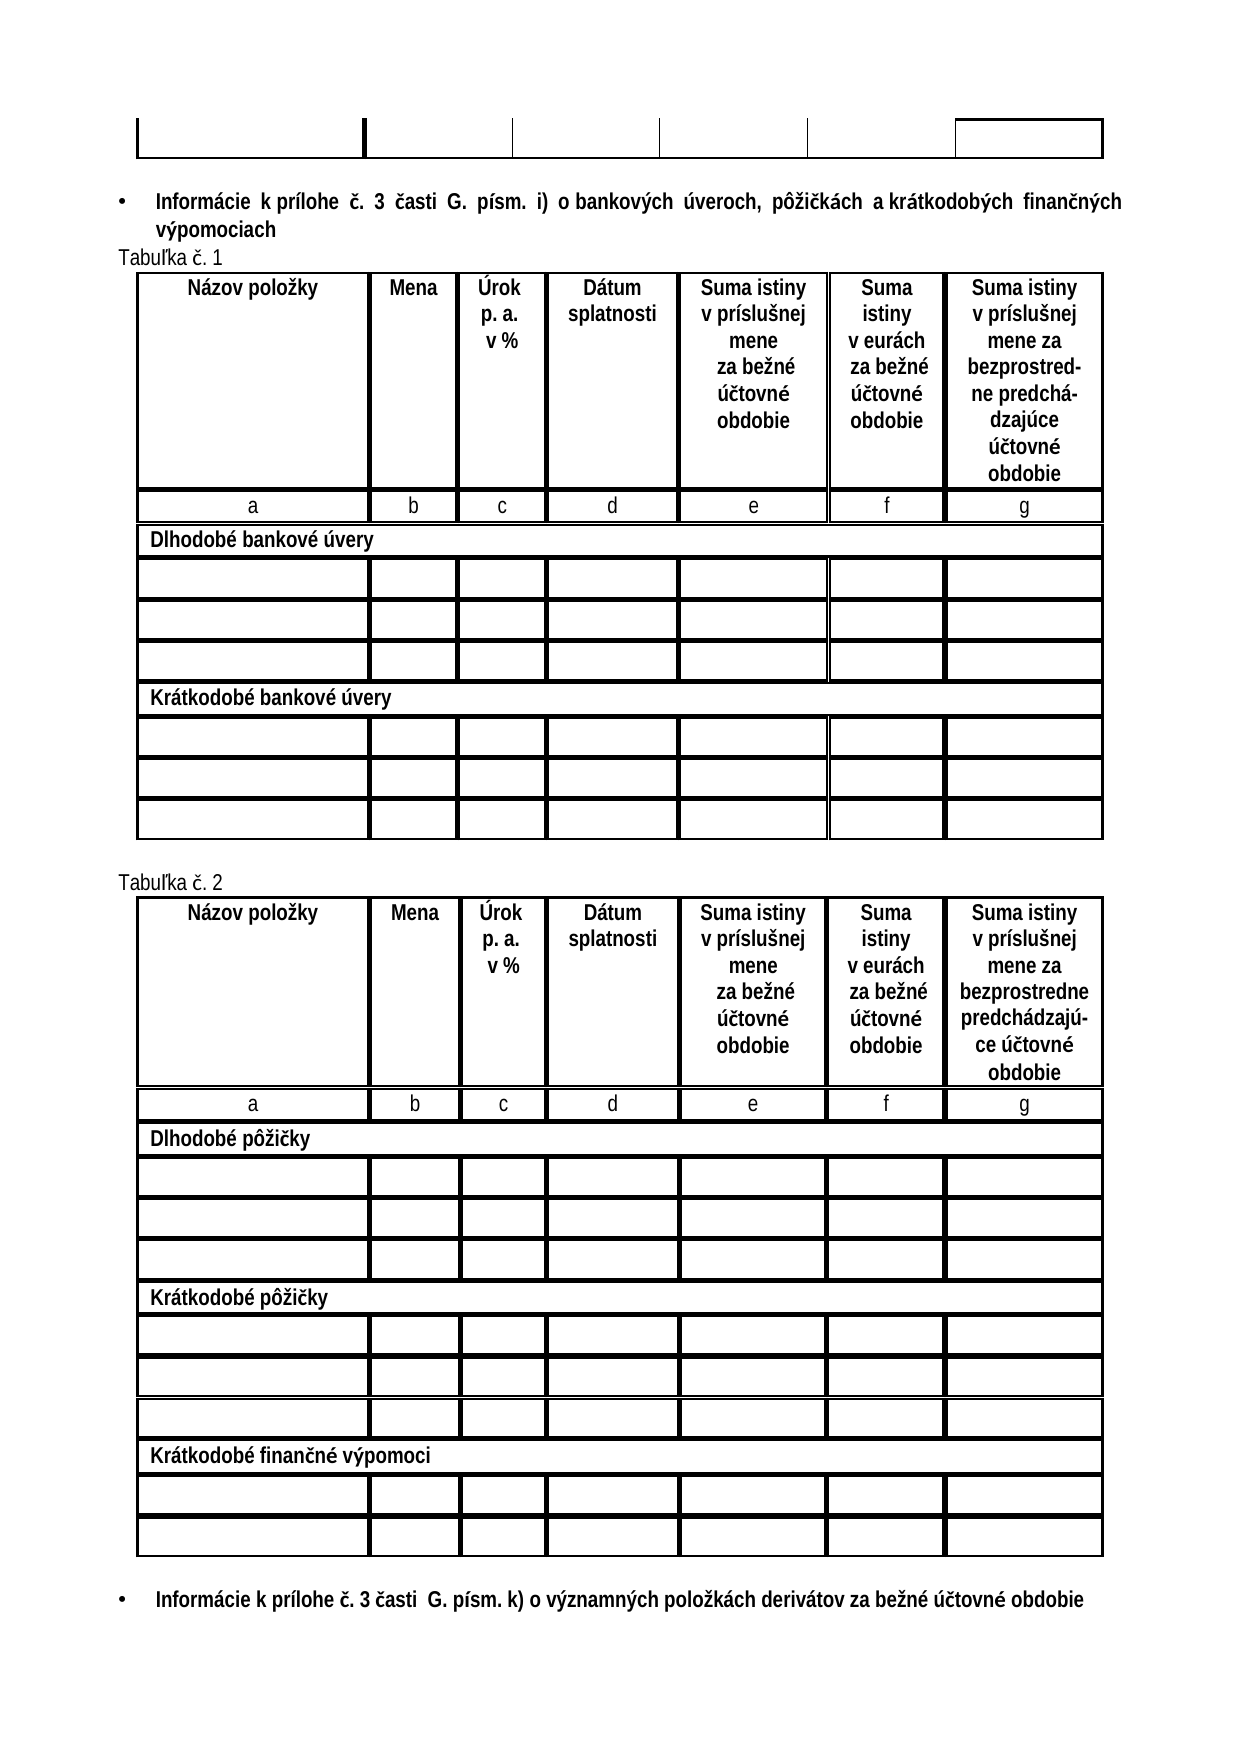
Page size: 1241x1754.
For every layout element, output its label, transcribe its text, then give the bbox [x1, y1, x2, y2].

table_cell [367, 118, 512, 157]
table_cell [463, 1519, 544, 1555]
table_cell [948, 1519, 1101, 1555]
table_cell [139, 1359, 367, 1395]
table_cell b [372, 1090, 458, 1119]
table_cell Dlhodobé bankové úvery [139, 526, 1101, 555]
table_cell [460, 760, 544, 796]
table_cell [681, 560, 826, 597]
table_cell [463, 1477, 544, 1513]
table_cell [681, 801, 826, 838]
table_cell [948, 1400, 1101, 1436]
table_cell [831, 760, 942, 796]
table_cell [463, 1241, 544, 1278]
table_cell [549, 719, 676, 755]
table_cell [682, 1159, 824, 1195]
table_cell [808, 118, 955, 157]
table_cell [831, 643, 942, 679]
table_cell [463, 1200, 544, 1236]
table_header Dátum splatnosti [549, 899, 677, 1085]
table_cell [948, 1359, 1101, 1395]
table_cell [372, 1241, 458, 1278]
table_cell [948, 1200, 1101, 1236]
table_cell [139, 1200, 367, 1236]
table_cell f [831, 492, 942, 521]
table_cell [372, 643, 455, 679]
table_header Úrok p. a. v % [463, 899, 544, 1085]
table_header Suma istiny v príslušnej mene za bezprostredne predchádzajú-ce účtovné obdobie [948, 899, 1101, 1085]
table_cell [682, 1519, 824, 1555]
table_cell [682, 1317, 824, 1353]
table_cell [549, 560, 676, 597]
table_cell [831, 801, 942, 838]
table_cell [956, 121, 1101, 157]
table_cell [139, 1317, 367, 1353]
table_header Dátum splatnosti [549, 274, 676, 487]
table_cell Krátkodobé bankové úvery [139, 684, 1101, 714]
table_cell [682, 1477, 824, 1513]
table_cell [139, 1159, 367, 1195]
table_header Mena [372, 899, 458, 1085]
table_cell [372, 1400, 458, 1436]
table_cell [139, 118, 362, 157]
table_cell [549, 643, 676, 679]
table_cell [460, 719, 544, 755]
table_cell [948, 719, 1101, 755]
table_cell [660, 118, 807, 157]
table_cell [948, 1317, 1101, 1353]
table_cell Krátkodobé finančné výpomoci [139, 1441, 1101, 1472]
table_header Názov položky [139, 274, 367, 487]
table_header Úrok p. a. v % [460, 274, 544, 487]
table_cell [460, 602, 544, 638]
table_cell g [948, 492, 1101, 521]
table_header Mena [372, 274, 455, 487]
table_cell [549, 1519, 677, 1555]
table_header Suma istiny v príslušnej mene za bezprostred-ne predchá-dzajúce účtovné obdobie [948, 274, 1101, 487]
table_cell [681, 602, 826, 638]
table_cell [463, 1159, 544, 1195]
table_cell [948, 602, 1101, 638]
table_cell [463, 1400, 544, 1436]
table_cell [549, 1200, 677, 1236]
table_cell [948, 1241, 1101, 1278]
table_cell [139, 801, 367, 838]
table_cell [513, 118, 659, 157]
table_cell [549, 1317, 677, 1353]
table_cell e [681, 492, 826, 521]
table_cell [831, 602, 942, 638]
text Tabuľka č. 1 [118, 243, 1122, 272]
table_cell [829, 1359, 942, 1395]
table_cell [549, 1241, 677, 1278]
table_cell c [463, 1090, 544, 1119]
table_cell [549, 1159, 677, 1195]
table_cell [549, 602, 676, 638]
table_header Názov položky [139, 899, 367, 1085]
table_cell [139, 1241, 367, 1278]
table_cell g [948, 1090, 1101, 1119]
table_cell [829, 1519, 942, 1555]
text Tabuľka č. 2 [118, 868, 1122, 896]
table_cell [549, 1400, 677, 1436]
table_cell [139, 1477, 367, 1513]
table_cell b [372, 492, 455, 521]
table_cell [829, 1477, 942, 1513]
table_cell [831, 560, 942, 597]
table_cell [463, 1317, 544, 1353]
table_header Suma istiny v eurách za bežné účtovné obdobie [831, 274, 942, 487]
table_cell [372, 560, 455, 597]
table_cell [372, 760, 455, 796]
table_cell a [139, 1090, 367, 1119]
table_cell e [682, 1090, 824, 1119]
table_cell [139, 643, 367, 679]
table_cell [372, 1159, 458, 1195]
table_cell [139, 760, 367, 796]
table_cell [829, 1200, 942, 1236]
table_cell [372, 1477, 458, 1513]
list Informácie k prílohe č. 3 časti G. písm. i) o bankových úveroch, pôžičkách a krátkodobých finančných výpomociach [118, 187, 1122, 243]
table_cell [681, 760, 826, 796]
table_cell [829, 1317, 942, 1353]
table_cell [682, 1359, 824, 1395]
table_cell [139, 1400, 367, 1436]
table_cell [372, 719, 455, 755]
table_cell [372, 1359, 458, 1395]
list Informácie k prílohe č. 3 časti G. písm. k) o významných položkách derivátov za bežné účtovné obdobie [118, 1585, 1122, 1613]
table_header Suma istiny v príslušnej mene za bežné účtovné obdobie [682, 899, 824, 1085]
table_cell [139, 560, 367, 597]
table_header Suma istiny v eurách za bežné účtovné obdobie [829, 899, 942, 1085]
table_cell [139, 602, 367, 638]
table_cell [139, 719, 367, 755]
table_cell [139, 1519, 367, 1555]
table_cell [829, 1159, 942, 1195]
table_cell [372, 602, 455, 638]
table_cell [948, 1477, 1101, 1513]
table_cell d [549, 1090, 677, 1119]
table_cell [682, 1200, 824, 1236]
table_cell [831, 719, 942, 755]
table_cell [948, 801, 1101, 838]
table_cell [460, 560, 544, 597]
table_cell [682, 1400, 824, 1436]
table_cell [549, 801, 676, 838]
table_cell [463, 1359, 544, 1395]
table_cell [829, 1400, 942, 1436]
table_cell [372, 1317, 458, 1353]
table_cell [460, 801, 544, 838]
table_cell c [460, 492, 544, 521]
table_cell f [829, 1090, 942, 1119]
table_cell a [139, 492, 367, 521]
table_cell [681, 643, 826, 679]
table_cell [372, 801, 455, 838]
table_cell [681, 719, 826, 755]
table_cell [549, 1477, 677, 1513]
table_cell d [549, 492, 676, 521]
table_cell [829, 1241, 942, 1278]
table_cell Krátkodobé pôžičky [139, 1283, 1101, 1312]
table_cell [948, 643, 1101, 679]
table_cell [948, 760, 1101, 796]
table_cell [682, 1241, 824, 1278]
table_cell [948, 560, 1101, 597]
table_cell [460, 643, 544, 679]
table_cell [372, 1200, 458, 1236]
table_header Suma istiny v príslušnej mene za bežné účtovné obdobie [681, 274, 826, 487]
table_cell [549, 760, 676, 796]
table_cell Dlhodobé pôžičky [139, 1124, 1101, 1154]
table_cell [948, 1159, 1101, 1195]
table_cell [372, 1519, 458, 1555]
table_cell [549, 1359, 677, 1395]
